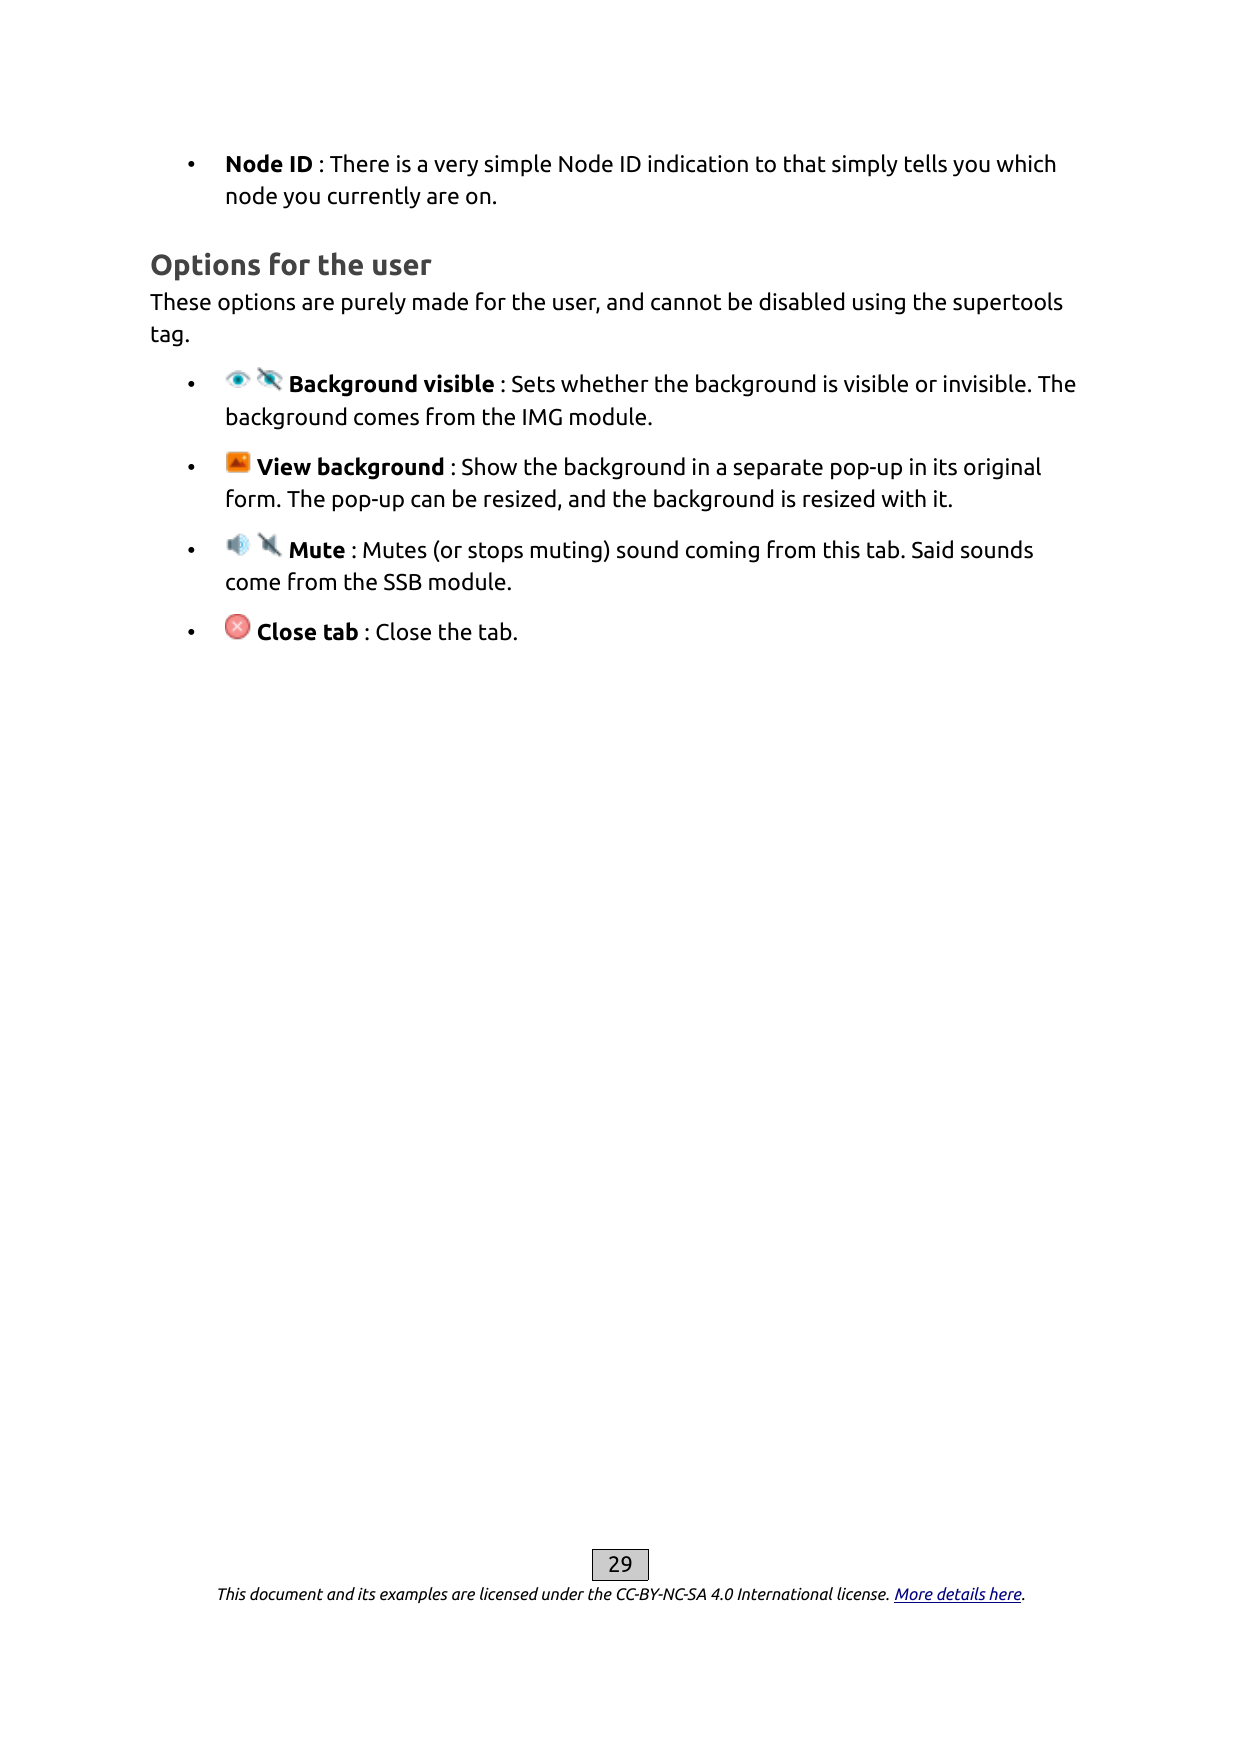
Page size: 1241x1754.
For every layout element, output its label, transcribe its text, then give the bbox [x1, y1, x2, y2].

list View background : Show the background in a separate pop-up in its original form. The pop-up can be resized, and the background is resized with it. [187, 449, 1090, 512]
list Mute : Mutes (or stops muting) sound coming from this tab. Said sounds come from the SSB module. [187, 532, 1090, 594]
picture [225, 449, 252, 476]
list Node ID : There is a very simple Node ID indication to that simply tells you which node you currently are on. [187, 150, 1090, 208]
picture [225, 366, 252, 393]
subtitle Options for the user [150, 247, 1090, 281]
picture [256, 366, 283, 393]
picture [225, 614, 252, 641]
picture [225, 531, 252, 559]
picture [256, 531, 283, 559]
list Background visible : Sets whether the background is visible or invisible. The background comes from the IMG module. [187, 367, 1090, 429]
list Close tab : Close the tab. [187, 614, 1090, 646]
text These options are purely made for the user, and cannot be disabled using the supertools tag. [150, 289, 1090, 347]
